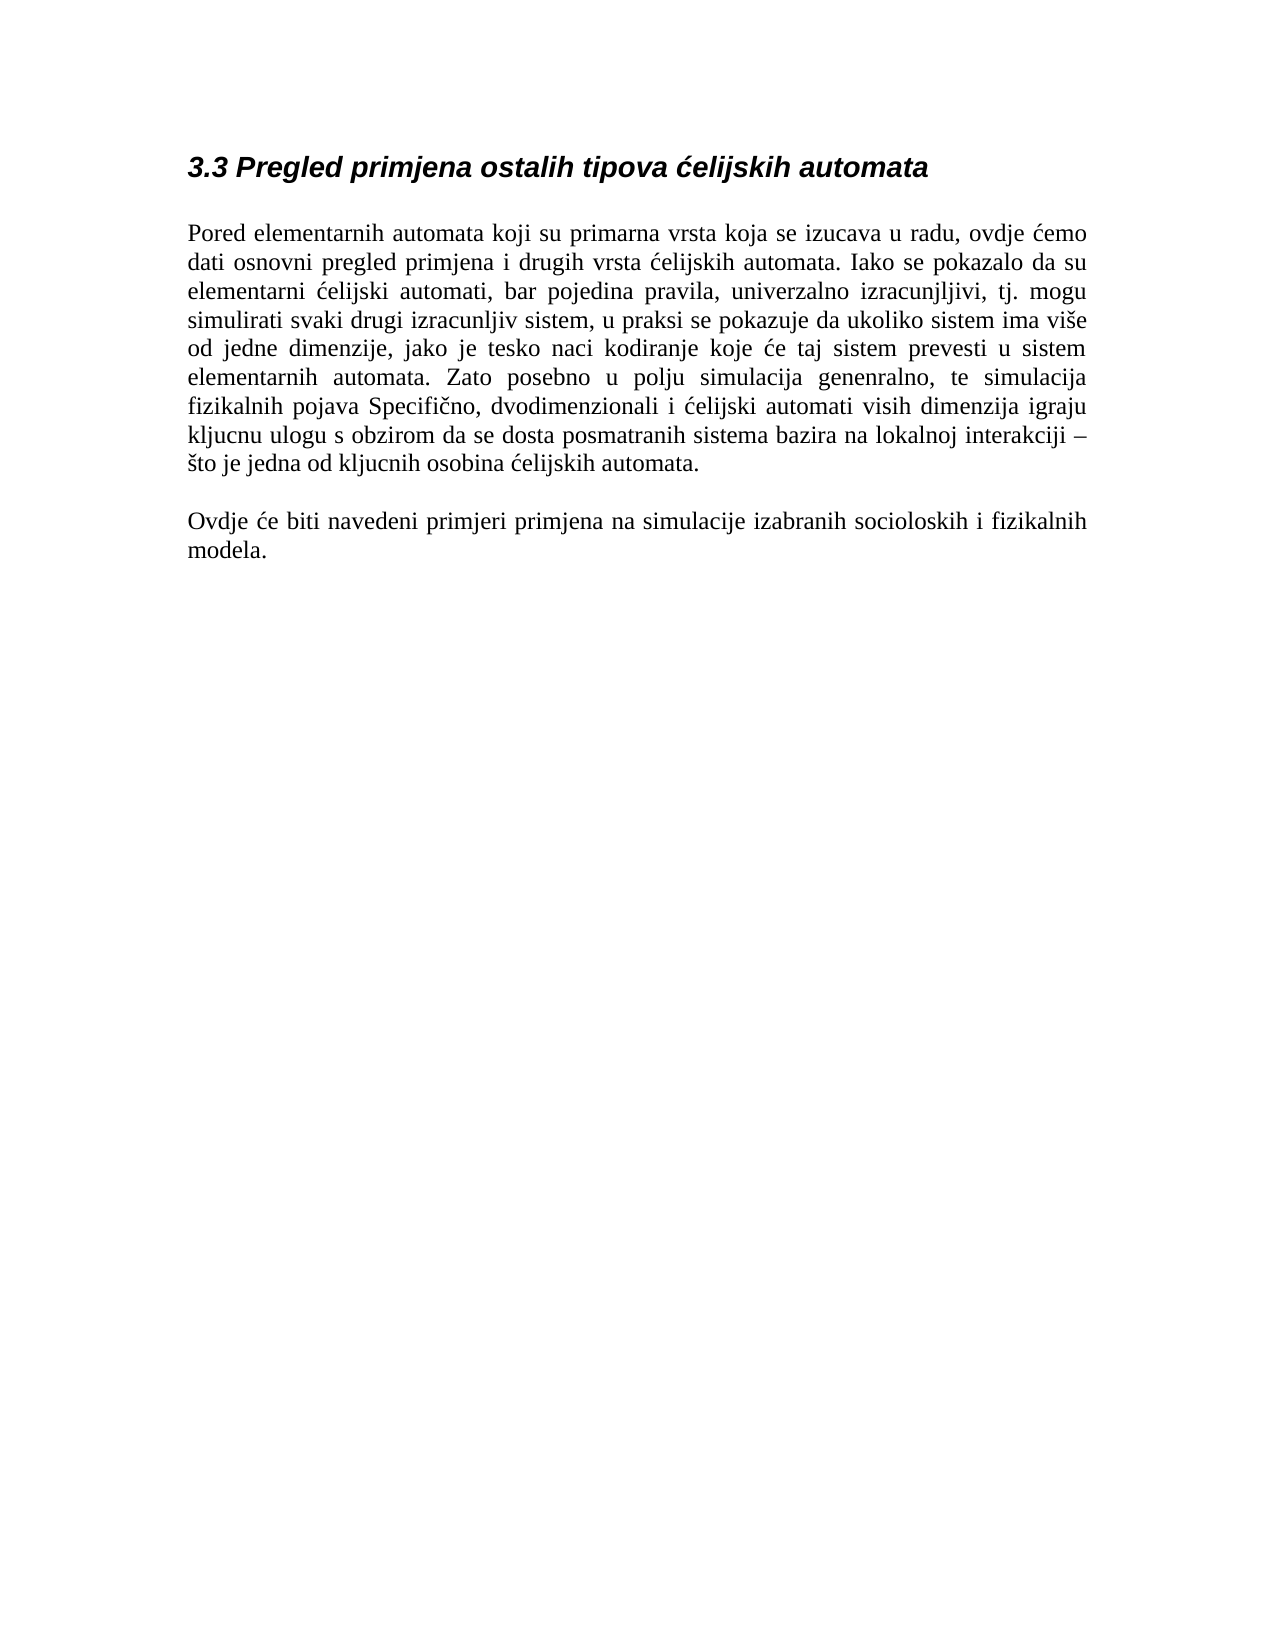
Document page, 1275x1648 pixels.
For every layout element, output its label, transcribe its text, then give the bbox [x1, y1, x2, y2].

text Ovdje će biti navedeni primjeri primjena na simulacije izabranih socioloskih i fizikalnih modela. [187, 506, 1088, 563]
text Pored elementarnih automata koji su primarna vrsta koja se izucava u radu, ovdje ćemo dati osnovni pregled primjena i drugih vrsta ćelijskih automata. Iako se pokazalo da su elementarni ćelijski automati, bar pojedina pravila, univerzalno izracunjljivi, tj. mogu simulirati svaki drugi izracunljiv sistem, u praksi se pokazuje da ukoliko sistem ima više od jedne dimenzije, jako je tesko naci kodiranje koje će taj sistem prevesti u sistem elementarnih automata. Zato posebno u polju simulacija genenralno, te simulacija fizikalnih pojava Specifično, dvodimenzionali i ćelijski automati visih dimenzija igraju kljucnu ulogu s obzirom da se dosta posmatranih sistema bazira na lokalnoj interakciji – što je jedna od kljucnih osobina ćelijskih automata. [187, 218, 1088, 477]
subtitle 3.3 Pregled primjena ostalih tipova ćelijskih automata [187, 150, 1088, 183]
